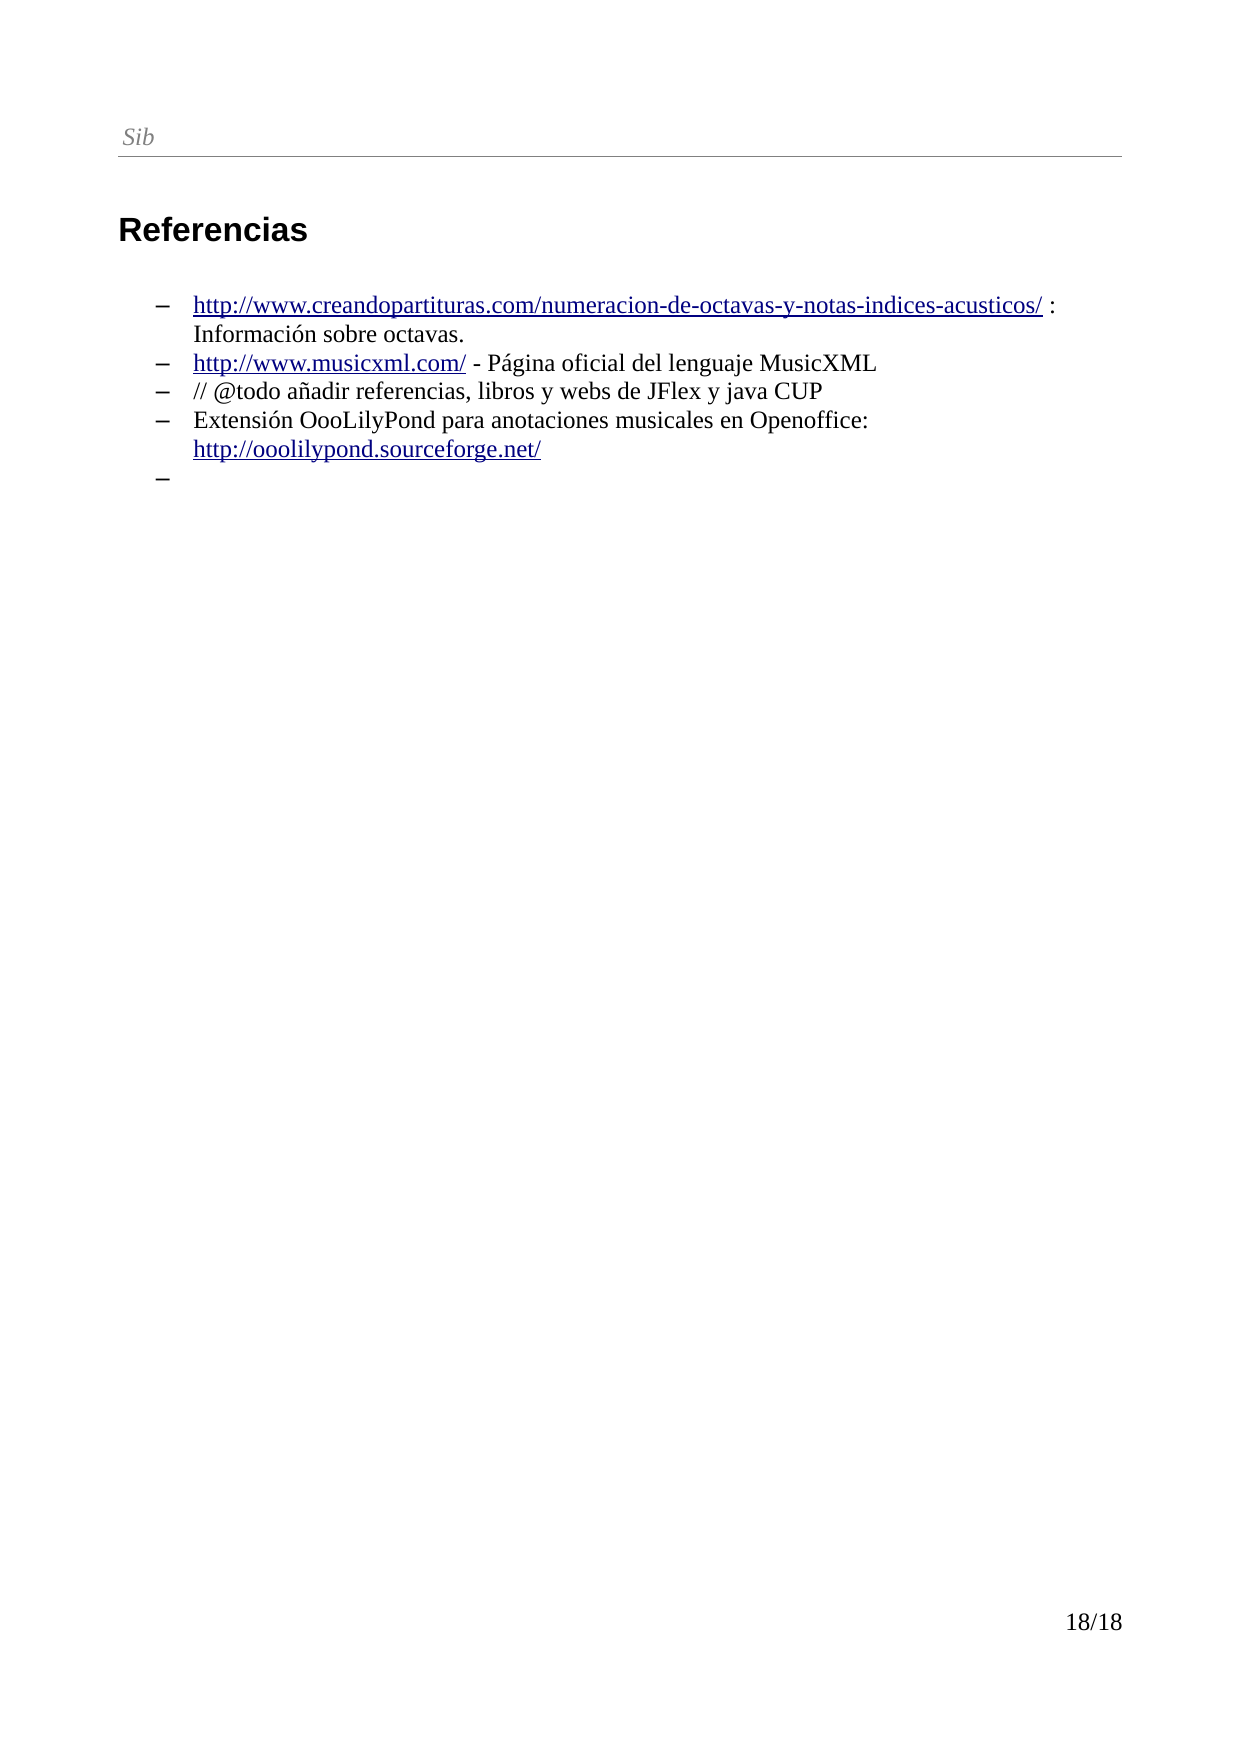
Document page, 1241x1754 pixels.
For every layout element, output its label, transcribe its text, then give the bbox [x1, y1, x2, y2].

subtitle Referencias [118, 210, 1122, 249]
list http://www.creandopartituras.com/numeracion-de-octavas-y-notas-indices-acusticos/ : Información sobre octavas. [156, 290, 1122, 348]
list Extensión OooLilyPond para anotaciones musicales en Openoffice: http://ooolilypond.sourceforge.net/ [156, 405, 1122, 463]
list http://www.musicxml.com/ - Página oficial del lenguaje MusicXML [156, 348, 1122, 376]
list // @todo añadir referencias, libros y webs de JFlex y java CUP [156, 376, 1122, 405]
